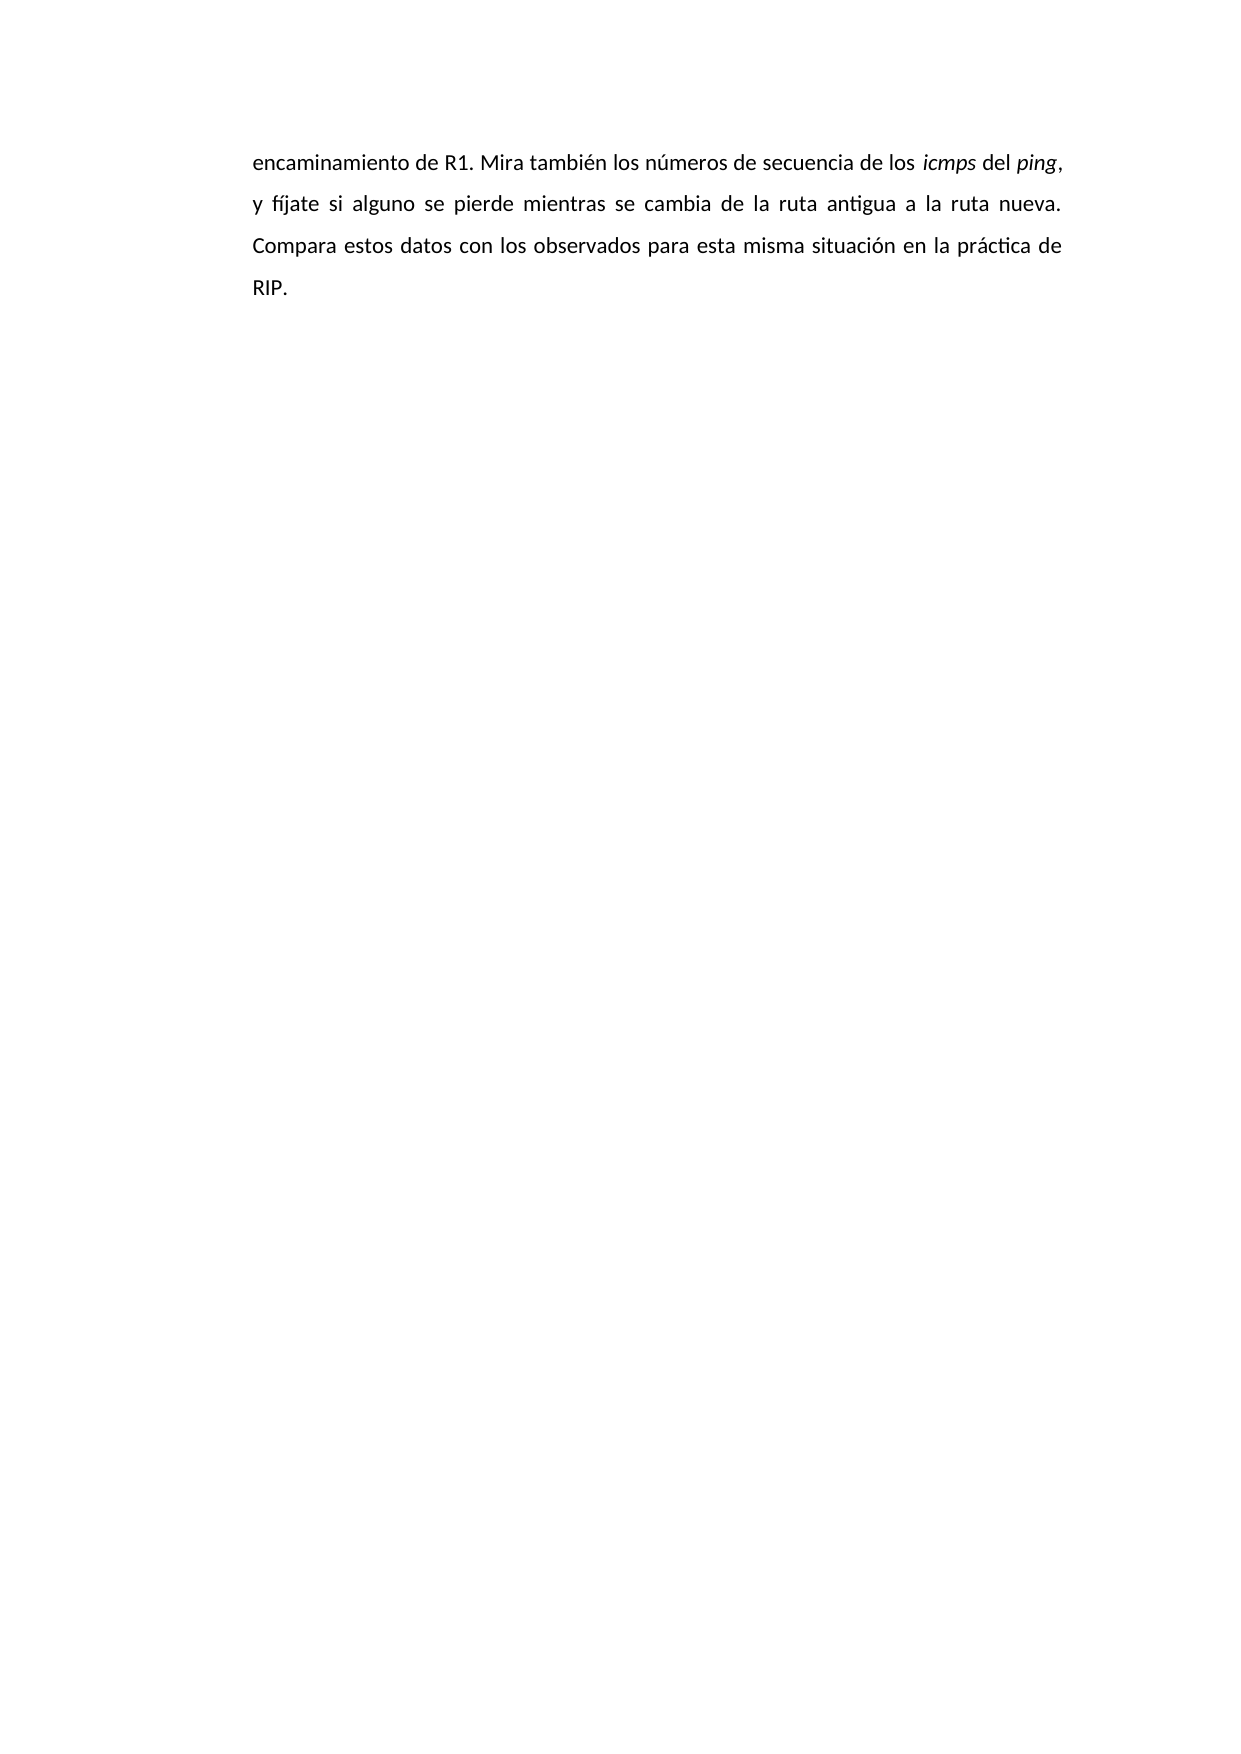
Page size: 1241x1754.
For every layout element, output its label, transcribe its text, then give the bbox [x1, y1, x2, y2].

list encaminamiento de R1. Mira también los números de secuencia de los icmps del ping, y fíjate si alguno se pierde mientras se cambia de la ruta antigua a la ruta nueva. Compara estos datos con los observados para esta misma situación en la práctica de RIP. [215, 148, 1063, 302]
